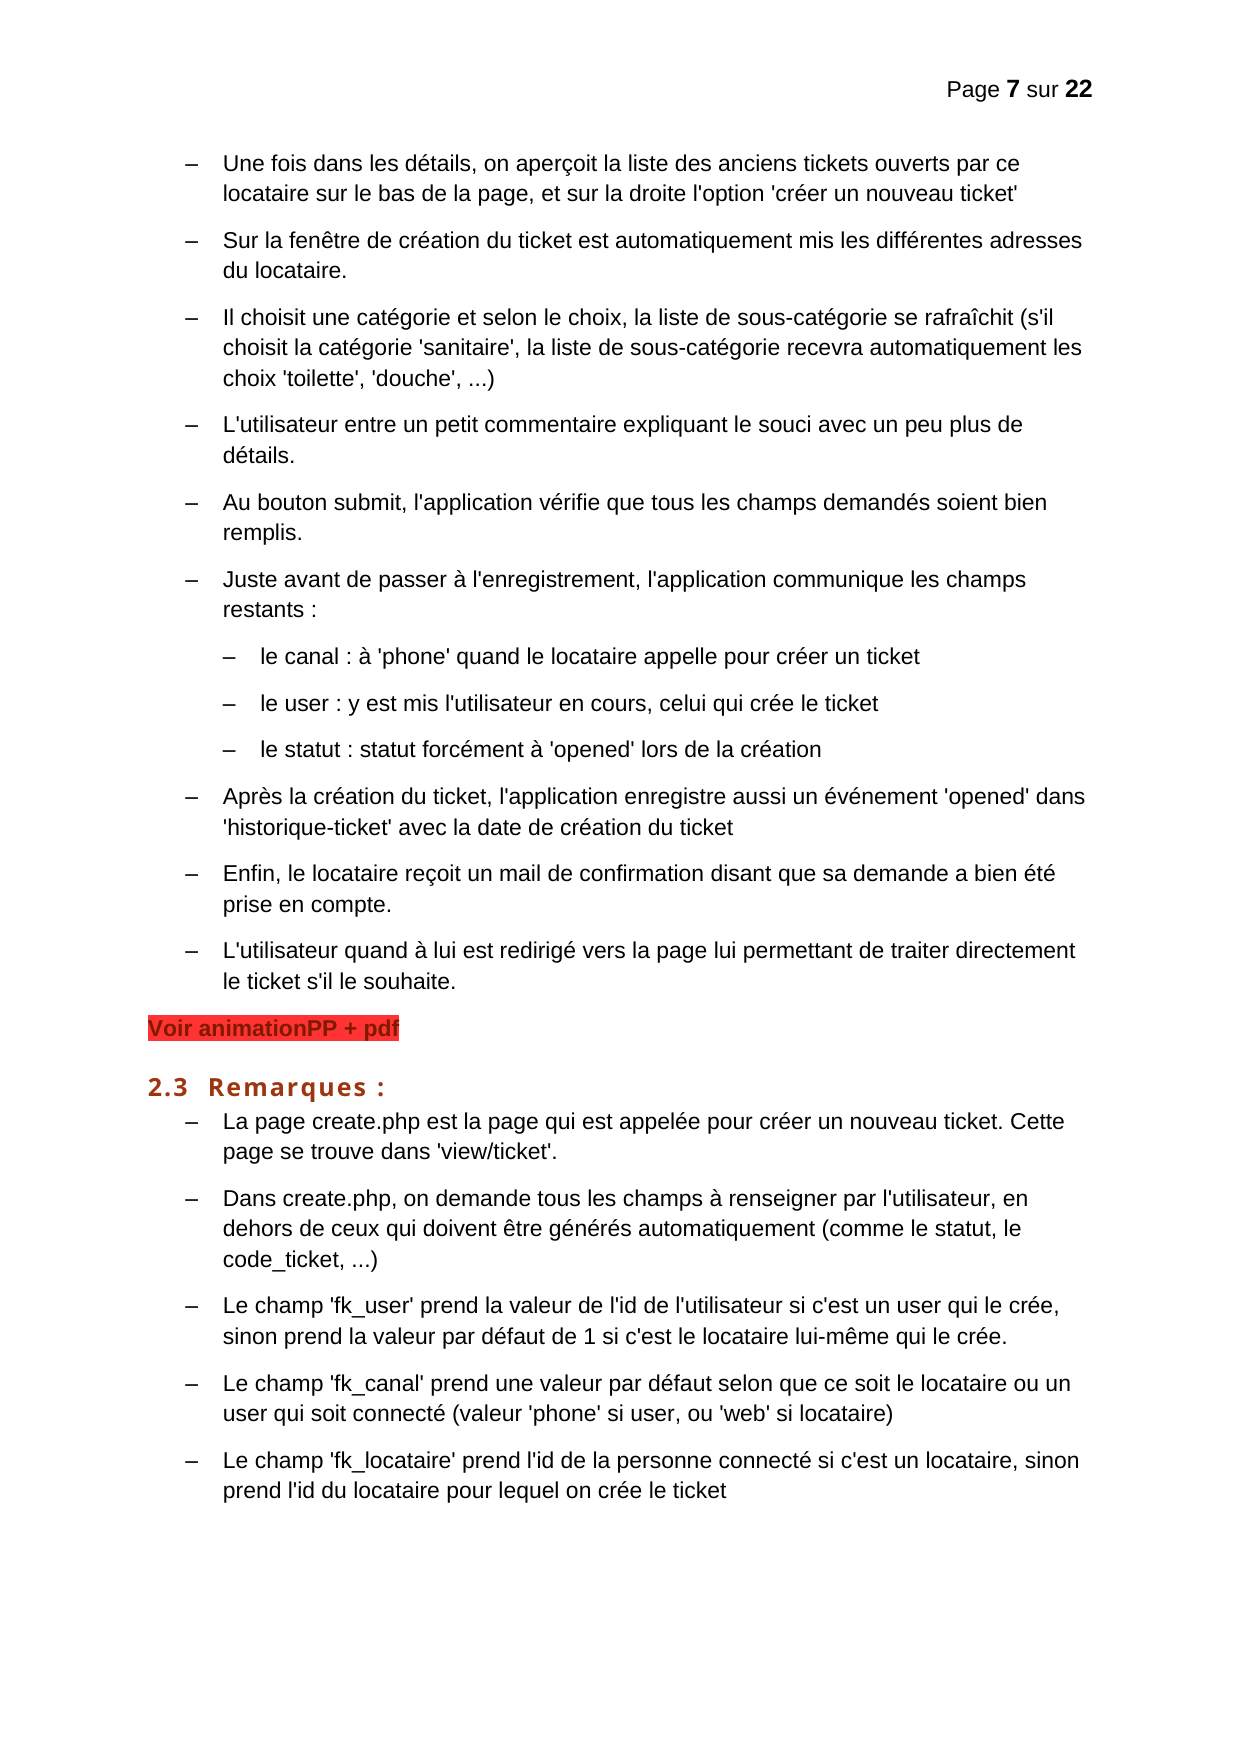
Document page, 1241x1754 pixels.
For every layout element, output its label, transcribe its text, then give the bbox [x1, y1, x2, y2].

text Voir animationPP + pdf [148, 1014, 1092, 1041]
list Dans create.php, on demande tous les champs à renseigner par l'utilisateur, en dehors de ceux qui doivent être générés automatiquement (comme le statut, le code_ticket, ...) [185, 1185, 1092, 1272]
list le canal : à 'phone' quand le locataire appelle pour créer un ticket [223, 643, 1092, 669]
list Au bouton submit, l'application vérifie que tous les champs demandés soient bien remplis. [185, 488, 1092, 545]
list L'utilisateur entre un petit commentaire expliquant le souci avec un peu plus de détails. [185, 411, 1092, 468]
subtitle Remarques : [148, 1070, 1092, 1104]
list La page create.php est la page qui est appelée pour créer un nouveau ticket. Cette page se trouve dans 'view/ticket'. [185, 1108, 1092, 1164]
list Une fois dans les détails, on aperçoit la liste des anciens tickets ouverts par ce locataire sur le bas de la page, et sur la droite l'option 'créer un nouveau ticket' [185, 150, 1092, 207]
list le user : y est mis l'utilisateur en cours, celui qui crée le ticket [223, 689, 1092, 716]
list Il choisit une catégorie et selon le choix, la liste de sous-catégorie se rafraîchit (s'il choisit la catégorie 'sanitaire', la liste de sous-catégorie recevra automatiquement les choix 'toilette', 'douche', ...) [185, 304, 1092, 391]
list Juste avant de passer à l'enregistrement, l'application communique les champs restants : [185, 566, 1092, 622]
list Le champ 'fk_locataire' prend l'id de la personne connecté si c'est un locataire, sinon prend l'id du locataire pour lequel on crée le ticket [185, 1447, 1092, 1503]
list Après la création du ticket, l'application enregistre aussi un événement 'opened' dans 'historique-ticket' avec la date de création du ticket [185, 783, 1092, 840]
list L'utilisateur quand à lui est redirigé vers la page lui permettant de traiter directement le ticket s'il le souhaite. [185, 937, 1092, 994]
list Le champ 'fk_canal' prend une valeur par défaut selon que ce soit le locataire ou un user qui soit connecté (valeur 'phone' si user, ou 'web' si locataire) [185, 1369, 1092, 1426]
list Sur la fenêtre de création du ticket est automatiquement mis les différentes adresses du locataire. [185, 227, 1092, 284]
list Enfin, le locataire reçoit un mail de confirmation disant que sa demande a bien été prise en compte. [185, 860, 1092, 917]
list le statut : statut forcément à 'opened' lors de la création [223, 736, 1092, 763]
list Le champ 'fk_user' prend la valeur de l'id de l'utilisateur si c'est un user qui le crée, sinon prend la valeur par défaut de 1 si c'est le locataire lui-même qui le crée. [185, 1292, 1092, 1349]
